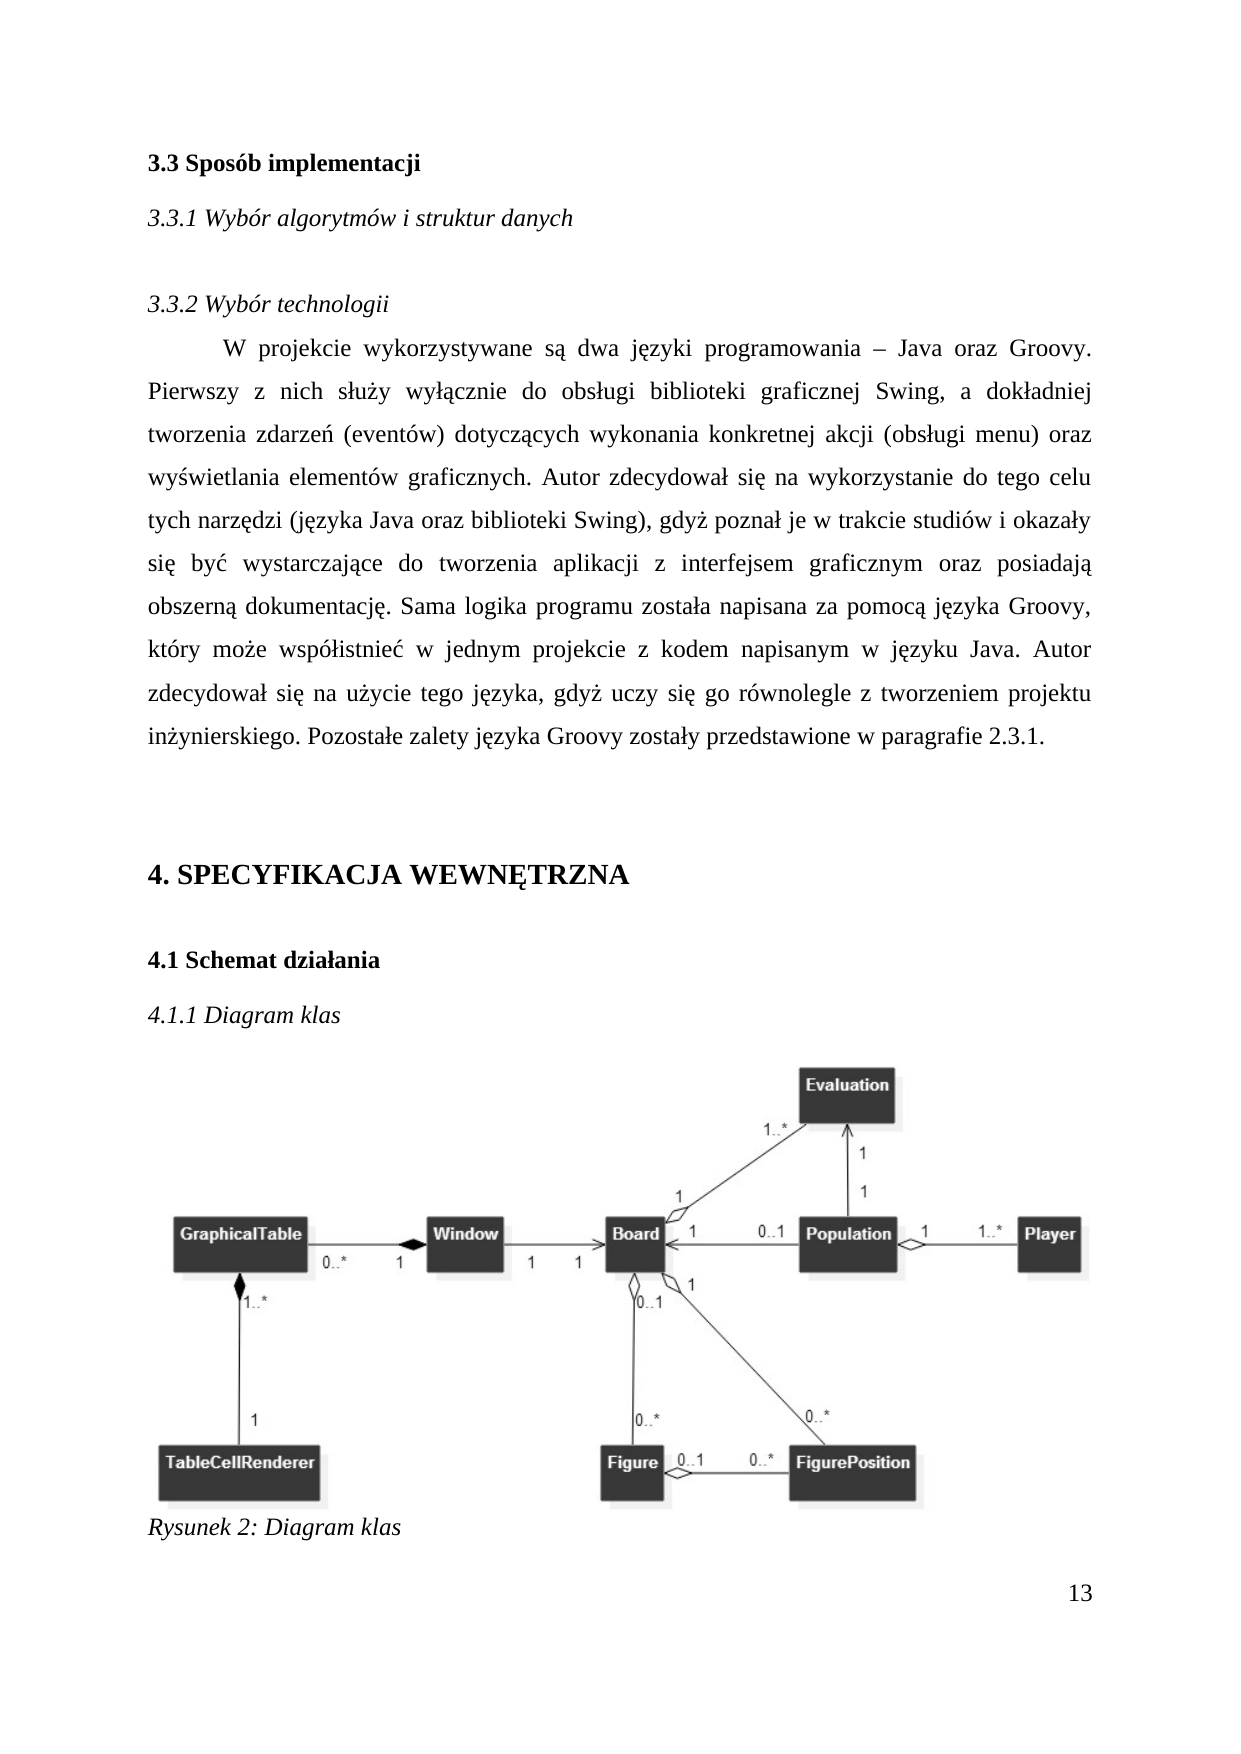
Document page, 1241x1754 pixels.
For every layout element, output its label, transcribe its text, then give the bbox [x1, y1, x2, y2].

subtitle 4.1.1 Diagram klas [148, 1001, 1092, 1029]
picture [147, 1056, 1093, 1513]
subtitle 4. Specyfikacja wewnętrzna [148, 857, 1092, 891]
text Rysunek 2: Diagram klas [148, 1513, 1092, 1541]
text W projekcie wykorzystywane są dwa języki programowania – Java oraz Groovy. Pierwszy z nich służy wyłącznie do obsługi biblioteki graficznej Swing, a dokładniej tworzenia zdarzeń (eventów) dotyczących wykonania konkretnej akcji (obsługi menu) oraz wyświetlania elementów graficznych. Autor zdecydował się na wykorzystanie do tego celu tych narzędzi (języka Java oraz biblioteki Swing), gdyż poznał je w trakcie studiów i okazały się być wystarczające do tworzenia aplikacji z interfejsem graficznym oraz posiadają obszerną dokumentację. Sama logika programu została napisana za pomocą języka Groovy, który może współistnieć w jednym projekcie z kodem napisanym w języku Java. Autor zdecydował się na użycie tego języka, gdyż uczy się go równolegle z tworzeniem projektu inżynierskiego. Pozostałe zalety języka Groovy zostały przedstawione w paragrafie 2.3.1. [148, 333, 1092, 749]
subtitle 3.3 Sposób implementacji [148, 148, 1092, 176]
subtitle 3.3.2 Wybór technologii [148, 289, 1092, 318]
subtitle 3.3.1 Wybór algorytmów i struktur danych [148, 203, 1092, 232]
subtitle 4.1 Schemat działania [148, 945, 1092, 974]
